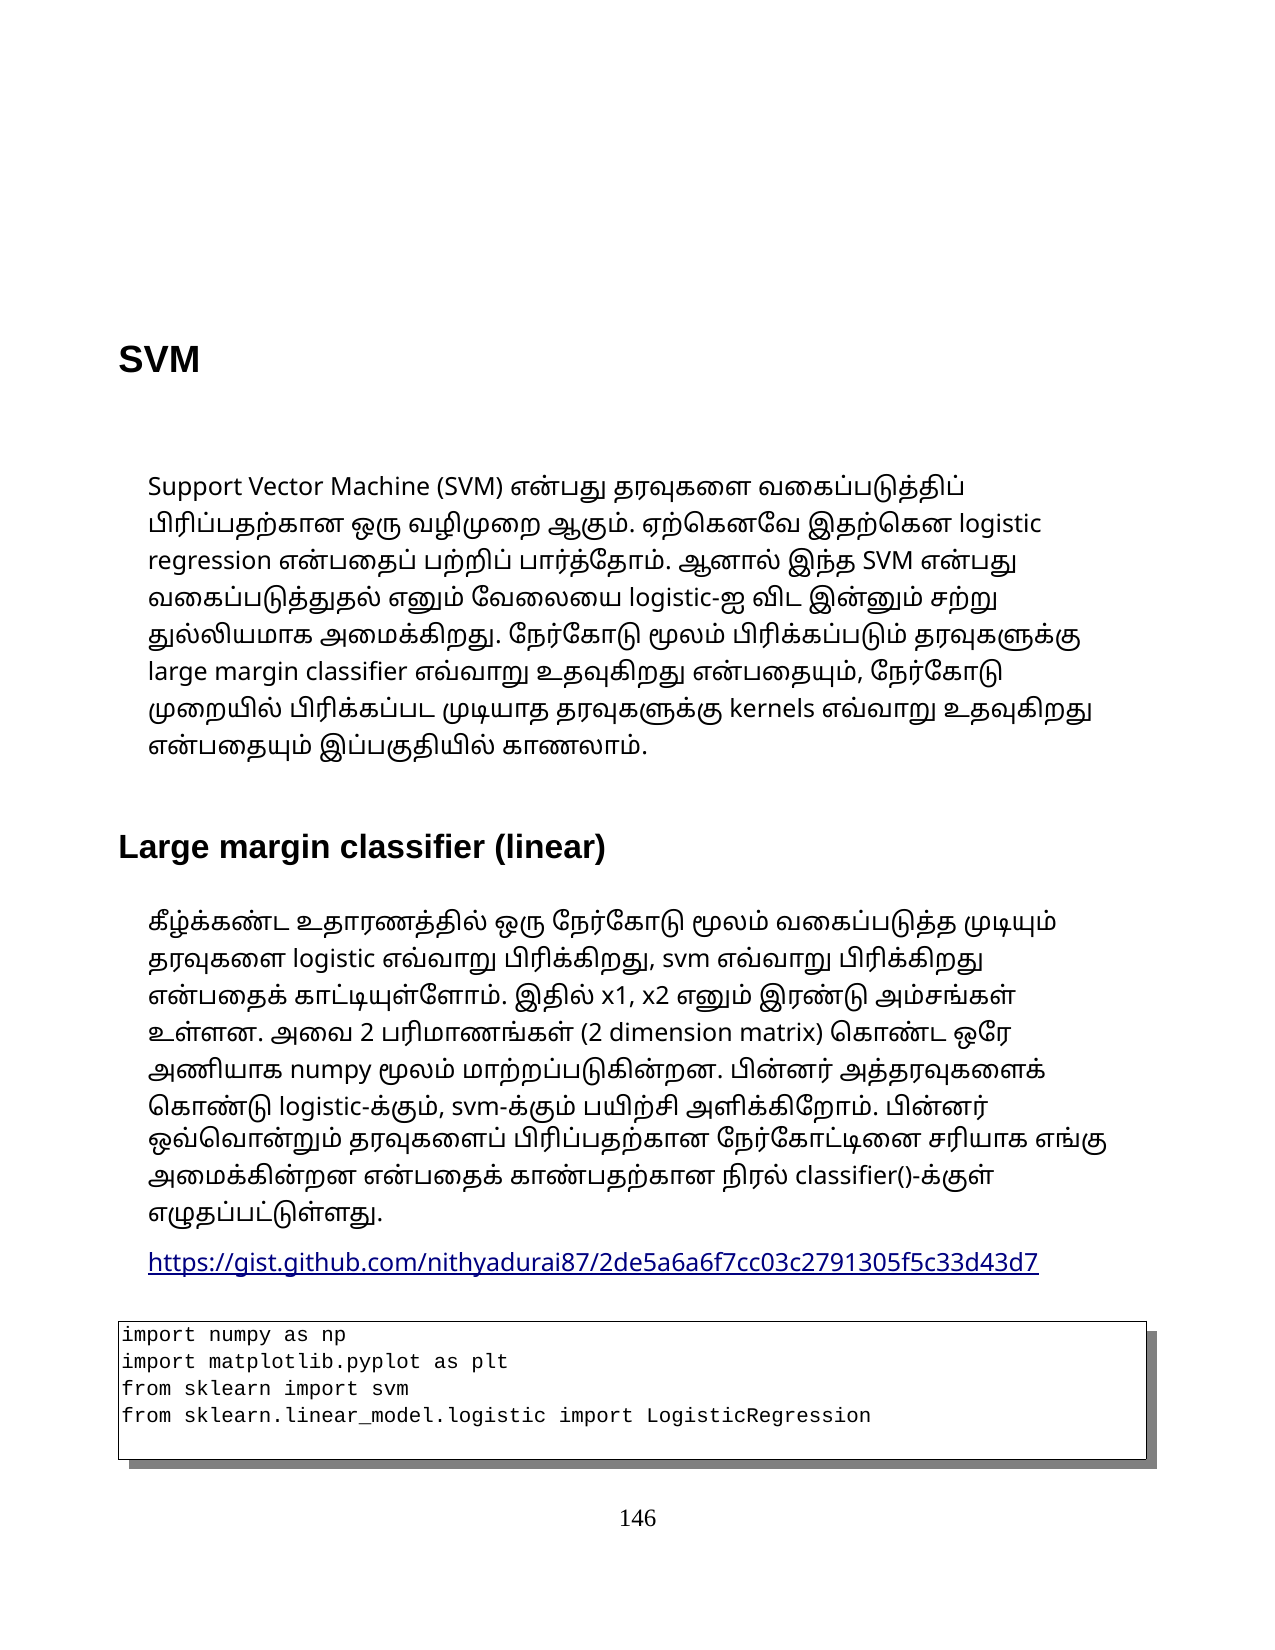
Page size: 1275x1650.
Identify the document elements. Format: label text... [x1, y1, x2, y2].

text https://gist.github.com/nithyadurai87/2de5a6a6f7cc03c2791305f5c33d43d7 [118, 1215, 1157, 1308]
text import matplotlib.pyplot as plt [119, 1348, 1146, 1374]
text from sklearn import svm [119, 1375, 1146, 1402]
text கீழ்க்கண்ட உதாரணத்தில் ஒரு நேர்கோடு மூலம் வகைப்படுத்த முடியும் தரவுகளை logistic எவ்வாறு பிரிக்கிறது, svm எவ்வாறு பிரிக்கிறது என்பதைக் காட்டியுள்ளோம். இதில் x1, x2 எனும் இரண்டு அம்சங்கள் உள்ளன. அவை 2 பரிமாணங்கள் (2 dimension matrix) கொண்ட ஒரே அணியாக numpy மூலம் மாற்றப்படுகின்றன. பின்னர் அத்தரவுகளைக் கொண்டு logistic-க்கும், svm-க்கும் பயிற்சி அளிக்கிறோம். பின்னர் ஒவ்வொன்றும் தரவுகளைப் பிரிப்பதற்கான நேர்கோட்டினை சரியாக எங்கு அமைக்கின்றன என்பதைக் காண்பதற்கான நிரல் classifier()-க்குள் எழுதப்பட்டுள்ளது. [118, 878, 1157, 1215]
subtitle Large margin classifier (linear) [118, 827, 1157, 866]
text from sklearn.linear_model.logistic import LogisticRegression [119, 1402, 1146, 1429]
text Support Vector Machine (SVM) என்பது தரவுகளை வகைப்படுத்திப் பிரிப்பதற்கான ஒரு வழிமுறை ஆகும். ஏற்கெனவே இதற்கென logistic regression என்பதைப் பற்றிப் பார்த்தோம். ஆனால் இந்த SVM என்பது வகைப்படுத்துதல் எனும் வேலையை logistic-ஐ விட இன்னும் சற்று துல்லியமாக அமைக்கிறது. நேர்கோடு மூலம் பிரிக்கப்படும் தரவுகளுக்கு large margin classifier எவ்வாறு உதவுகிறது என்பதையும், நேர்கோடு முறையில் பிரிக்கப்பட முடியாத தரவுகளுக்கு kernels எவ்வாறு உதவுகிறது என்பதையும் இப்பகுதியில் காணலாம். [118, 439, 1157, 794]
subtitle SVM [118, 336, 1157, 380]
text import numpy as np [119, 1322, 1146, 1347]
